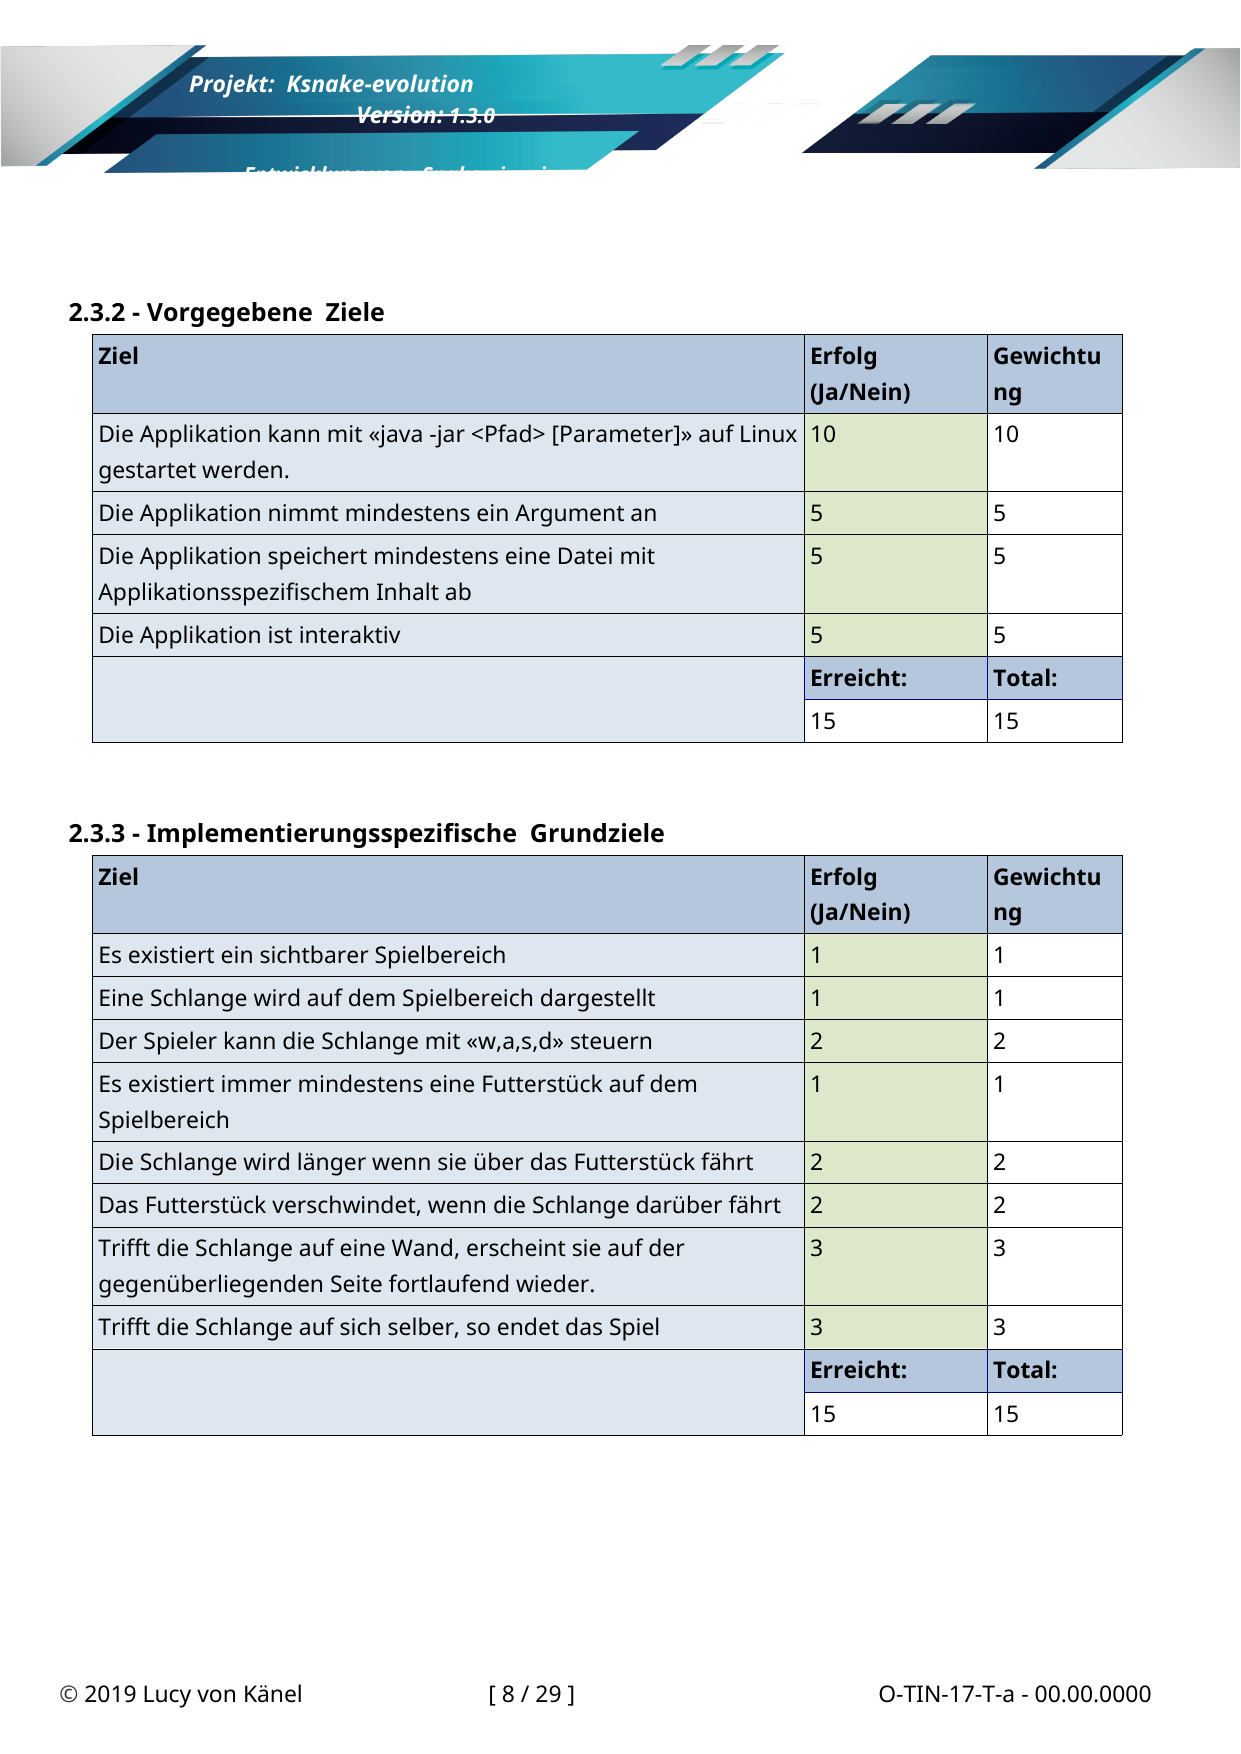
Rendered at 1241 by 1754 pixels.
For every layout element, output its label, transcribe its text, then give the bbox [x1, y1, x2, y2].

table_cell Total: [988, 657, 1122, 699]
table_cell 5 [805, 614, 987, 656]
table_cell 3 [805, 1228, 987, 1305]
table_cell 1 [988, 934, 1122, 976]
table_cell 5 [988, 535, 1122, 613]
table_cell 2 [805, 1020, 987, 1062]
table_header Erfolg (Ja/Nein) [805, 335, 987, 413]
table_header Erfolg (Ja/Nein) [805, 856, 987, 933]
table_cell 10 [988, 414, 1122, 491]
subtitle Implementierungsspezifische Grundziele [59, 815, 1122, 849]
table_cell 15 [988, 1393, 1122, 1435]
table_cell 2 [988, 1142, 1122, 1183]
table_header Ziel [93, 335, 804, 413]
table_cell Erreicht: [805, 657, 987, 699]
table_header Gewichtung [988, 856, 1122, 933]
table_cell Die Applikation nimmt mindestens ein Argument an [93, 492, 804, 534]
table_cell Die Schlange wird länger wenn sie über das Futterstück fährt [93, 1142, 804, 1183]
table_cell 2 [988, 1184, 1122, 1227]
table_cell 2 [988, 1020, 1122, 1062]
table_cell 2 [805, 1142, 987, 1183]
table_cell Erreicht: [805, 1350, 987, 1392]
table_header Gewichtung [988, 335, 1122, 413]
table_cell 1 [805, 934, 987, 976]
table_cell [93, 657, 804, 742]
table_cell 15 [805, 700, 987, 742]
table_cell 1 [805, 977, 987, 1019]
table_cell 1 [805, 1063, 987, 1141]
table_cell 5 [805, 492, 987, 534]
table_cell Trifft die Schlange auf sich selber, so endet das Spiel [93, 1306, 804, 1348]
table_cell 3 [988, 1228, 1122, 1305]
table_cell 15 [988, 700, 1122, 742]
table_cell Die Applikation ist interaktiv [93, 614, 804, 656]
table_cell Die Applikation speichert mindestens eine Datei mit Applikationsspezifischem Inhalt ab [93, 535, 804, 613]
table_cell Total: [988, 1350, 1122, 1392]
table_cell 5 [988, 614, 1122, 656]
table_cell Der Spieler kann die Schlange mit «w,a,s,d» steuern [93, 1020, 804, 1062]
picture [0, 38, 1241, 176]
table_cell 3 [988, 1306, 1122, 1348]
table_cell Das Futterstück verschwindet, wenn die Schlange darüber fährt [93, 1184, 804, 1227]
table_cell 3 [805, 1306, 987, 1348]
table_cell Es existiert ein sichtbarer Spielbereich [93, 934, 804, 976]
table_cell 1 [988, 977, 1122, 1019]
table_cell Es existiert immer mindestens eine Futterstück auf dem Spielbereich [93, 1063, 804, 1141]
table_cell 15 [805, 1393, 987, 1435]
table_cell 5 [988, 492, 1122, 534]
table_cell 2 [805, 1184, 987, 1227]
table_cell 10 [805, 414, 987, 491]
table_cell Eine Schlange wird auf dem Spielbereich dargestellt [93, 977, 804, 1019]
table_cell Trifft die Schlange auf eine Wand, erscheint sie auf der gegenüberliegenden Seite fortlaufend wieder. [93, 1228, 804, 1305]
subtitle Vorgegebene Ziele [59, 295, 1122, 329]
table_cell 5 [805, 535, 987, 613]
table_header Ziel [93, 856, 804, 933]
table_cell [93, 1350, 804, 1435]
table_cell 1 [988, 1063, 1122, 1141]
table_cell Die Applikation kann mit «java -jar <Pfad> [Parameter]» auf Linux gestartet werden. [93, 414, 804, 491]
